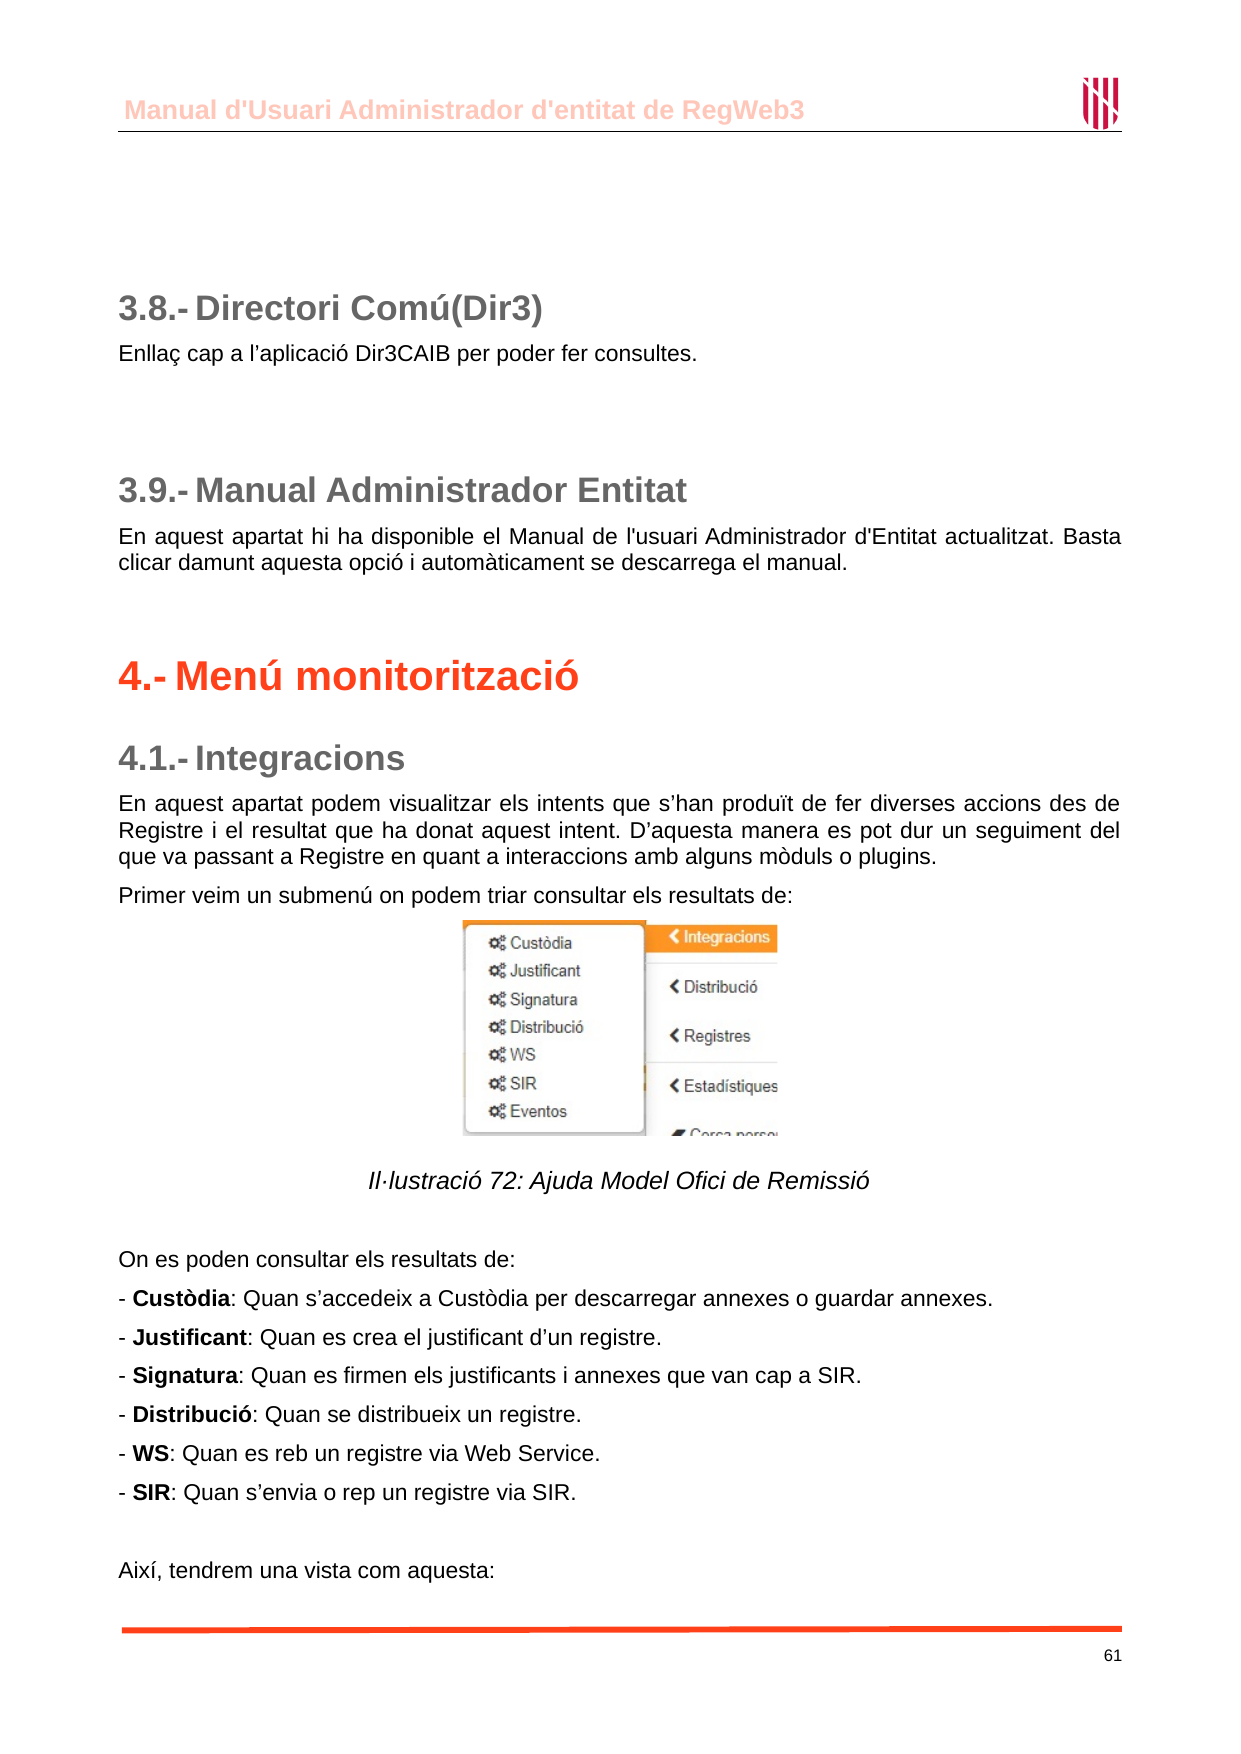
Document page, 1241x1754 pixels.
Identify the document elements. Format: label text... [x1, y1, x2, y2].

text Primer veim un submenú on podem triar consultar els resultats de: [118, 882, 1122, 908]
text On es poden consultar els resultats de: [118, 1246, 1122, 1272]
text - WS: Quan es reb un registre via Web Service. [118, 1440, 1122, 1466]
text - Distribució: Quan se distribueix un registre. [118, 1401, 1122, 1427]
subtitle Menú monitorització [118, 652, 1122, 700]
subtitle Integracions [118, 737, 1122, 778]
text - SIR: Quan s’envia o rep un registre via SIR. [118, 1479, 1122, 1505]
text Enllaç cap a l’aplicació Dir3CAIB per poder fer consultes. [118, 340, 1122, 367]
subtitle Manual Administrador Entitat [118, 469, 1122, 510]
subtitle Directori Comú(Dir3) [118, 287, 1122, 328]
text En aquest apartat hi ha disponible el Manual de l'usuari Administrador d'Entitat actualitzat. Basta clicar damunt aquesta opció i automàticament se descarrega el manual. [118, 523, 1122, 575]
picture [1080, 76, 1121, 131]
text - Justificant: Quan es crea el justificant d’un registre. [118, 1323, 1122, 1350]
text - Signatura: Quan es firmen els justificants i annexes que van cap a SIR. [118, 1362, 1122, 1389]
text Així, tendrem una vista com aquesta: [118, 1557, 1122, 1583]
text - Custòdia: Quan s’accedeix a Custòdia per descarregar annexes o guardar annexes. [118, 1284, 1122, 1311]
picture [462, 920, 778, 1136]
text En aquest apartat podem visualitzar els intents que s’han produït de fer diverses accions des de Registre i el resultat que ha donat aquest intent. D’aquesta manera es pot dur un seguiment del que va passant a Registre en quant a interaccions amb alguns mòduls o plugins. [118, 790, 1122, 869]
text Il·lustració 72: Ajuda Model Ofici de Remissió [118, 1166, 1122, 1194]
